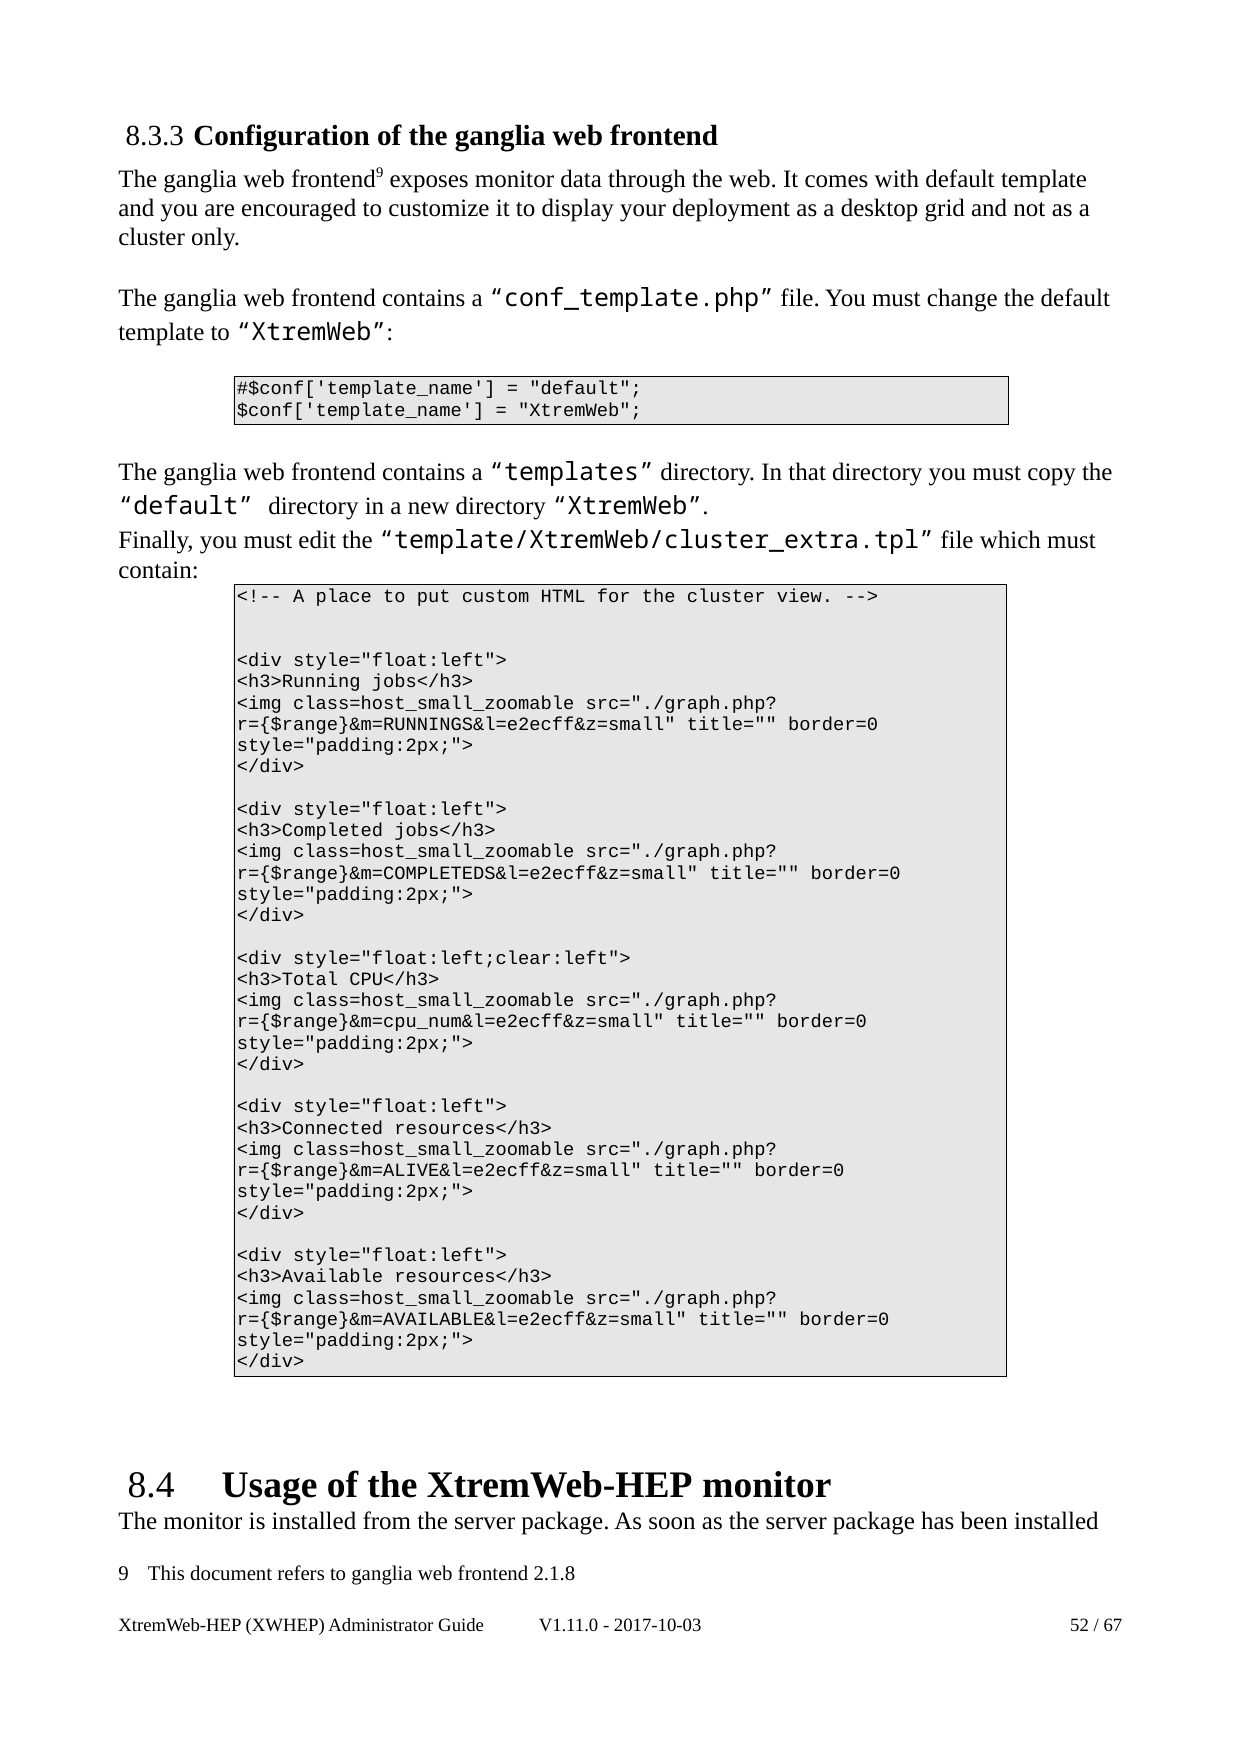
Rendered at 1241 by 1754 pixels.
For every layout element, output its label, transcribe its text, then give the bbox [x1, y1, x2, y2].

text </div> [235, 754, 1006, 776]
text </div> [235, 1052, 1006, 1073]
text The ganglia web frontend contains a “templates” directory. In that directory you must copy the “default” directory in a new directory “XtremWeb”. [118, 453, 1122, 521]
text <h3>Completed jobs</h3> [235, 818, 1006, 839]
text The monitor is installed from the server package. As soon as the server package has been installed [118, 1506, 1122, 1535]
text <div style="float:left;clear:left"> [235, 946, 1006, 967]
text Finally, you must edit the “template/XtremWeb/cluster_extra.tpl” file which must contain: [118, 521, 1122, 584]
text <div style="float:left"> [235, 1094, 1006, 1116]
text <div style="float:left"> [235, 648, 1006, 669]
text <h3>Connected resources</h3> [235, 1116, 1006, 1137]
text <div style="float:left"> [235, 797, 1006, 818]
text </div> [235, 903, 1006, 924]
text This document refers to ganglia web frontend 2.1.8 [118, 1561, 1122, 1585]
text <img class=host_small_zoomable src="./graph.php?r={$range}&m=COMPLETEDS&l=e2ecff&z=small" title="" border=0 style="padding:2px;"> [235, 839, 1006, 903]
text <h3>Available resources</h3> [235, 1264, 1006, 1286]
text <img class=host_small_zoomable src="./graph.php?r={$range}&m=RUNNINGS&l=e2ecff&z=small" title="" border=0 style="padding:2px;"> [235, 691, 1006, 754]
text <img class=host_small_zoomable src="./graph.php?r={$range}&m=AVAILABLE&l=e2ecff&z=small" title="" border=0 style="padding:2px;"> [235, 1286, 1006, 1349]
text <img class=host_small_zoomable src="./graph.php?r={$range}&m=cpu_num&l=e2ecff&z=small" title="" border=0 style="padding:2px;"> [235, 988, 1006, 1052]
subtitle Usage of the XtremWeb-HEP monitor [118, 1463, 1122, 1506]
text The ganglia web frontend exposes monitor data through the web. It comes with default template and you are encouraged to customize it to display your deployment as a desktop grid and not as a cluster only. [118, 164, 1122, 250]
text The ganglia web frontend contains a “conf_template.php” file. You must change the default template to “XtremWeb”: [118, 279, 1122, 347]
text $conf['template_name'] = "XtremWeb"; [235, 397, 1008, 424]
text <div style="float:left"> [235, 1243, 1006, 1264]
text <!-- A place to put custom HTML for the cluster view. --> [235, 585, 1006, 606]
text <h3>Total CPU</h3> [235, 967, 1006, 988]
text </div> [235, 1349, 1006, 1376]
text </div> [235, 1201, 1006, 1222]
subtitle Configuration of the ganglia web frontend [118, 118, 1122, 152]
text <img class=host_small_zoomable src="./graph.php?r={$range}&m=ALIVE&l=e2ecff&z=small" title="" border=0 style="padding:2px;"> [235, 1137, 1006, 1201]
text #$conf['template_name'] = "default"; [235, 377, 1008, 397]
text <h3>Running jobs</h3> [235, 669, 1006, 691]
